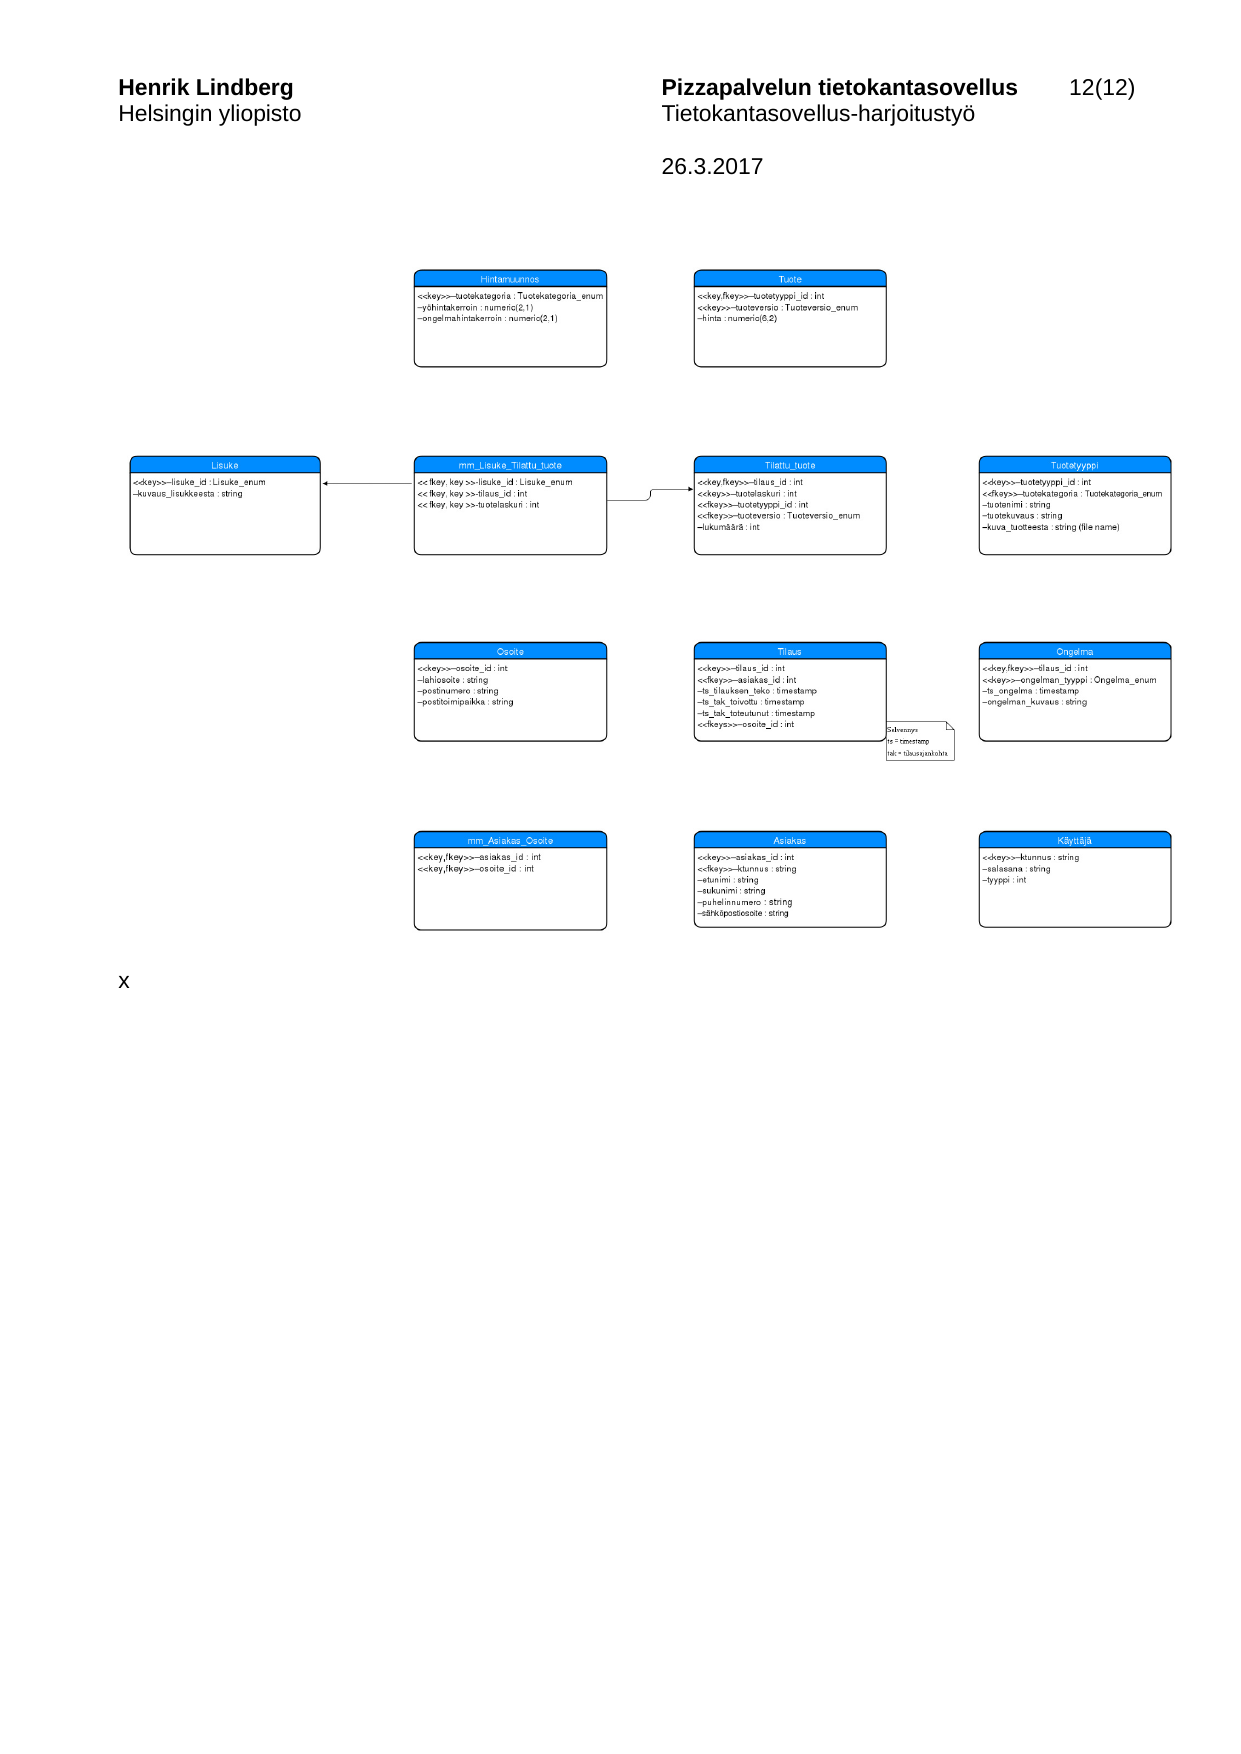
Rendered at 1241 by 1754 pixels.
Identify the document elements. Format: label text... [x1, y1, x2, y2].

text x [118, 967, 1181, 993]
picture [118, 258, 1182, 941]
